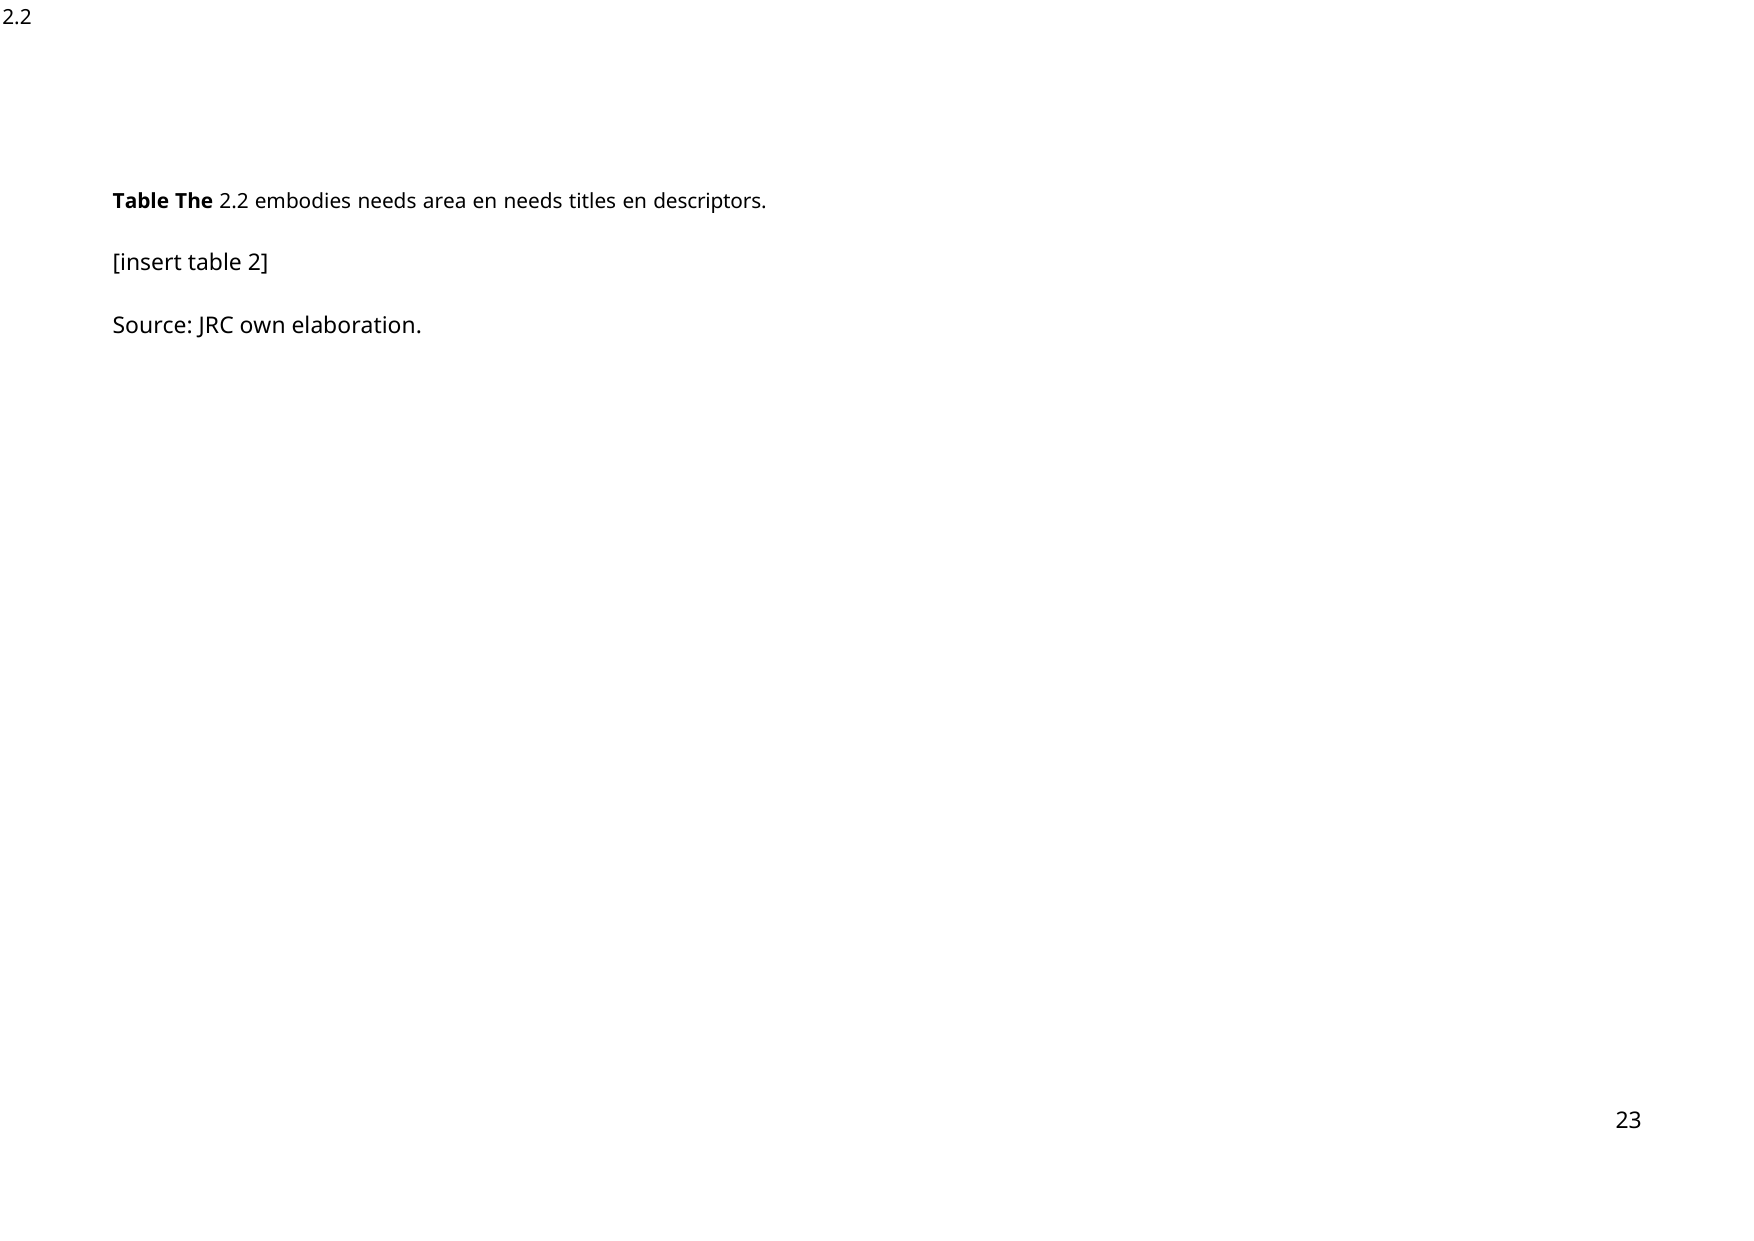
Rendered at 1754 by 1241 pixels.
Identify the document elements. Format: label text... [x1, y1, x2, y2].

text [insert table 2] [112, 246, 1641, 278]
text Table The 2.2 embodies needs area en needs titles en descriptors. [112, 187, 1641, 215]
text Source: JRC own elaboration. [112, 309, 1641, 340]
